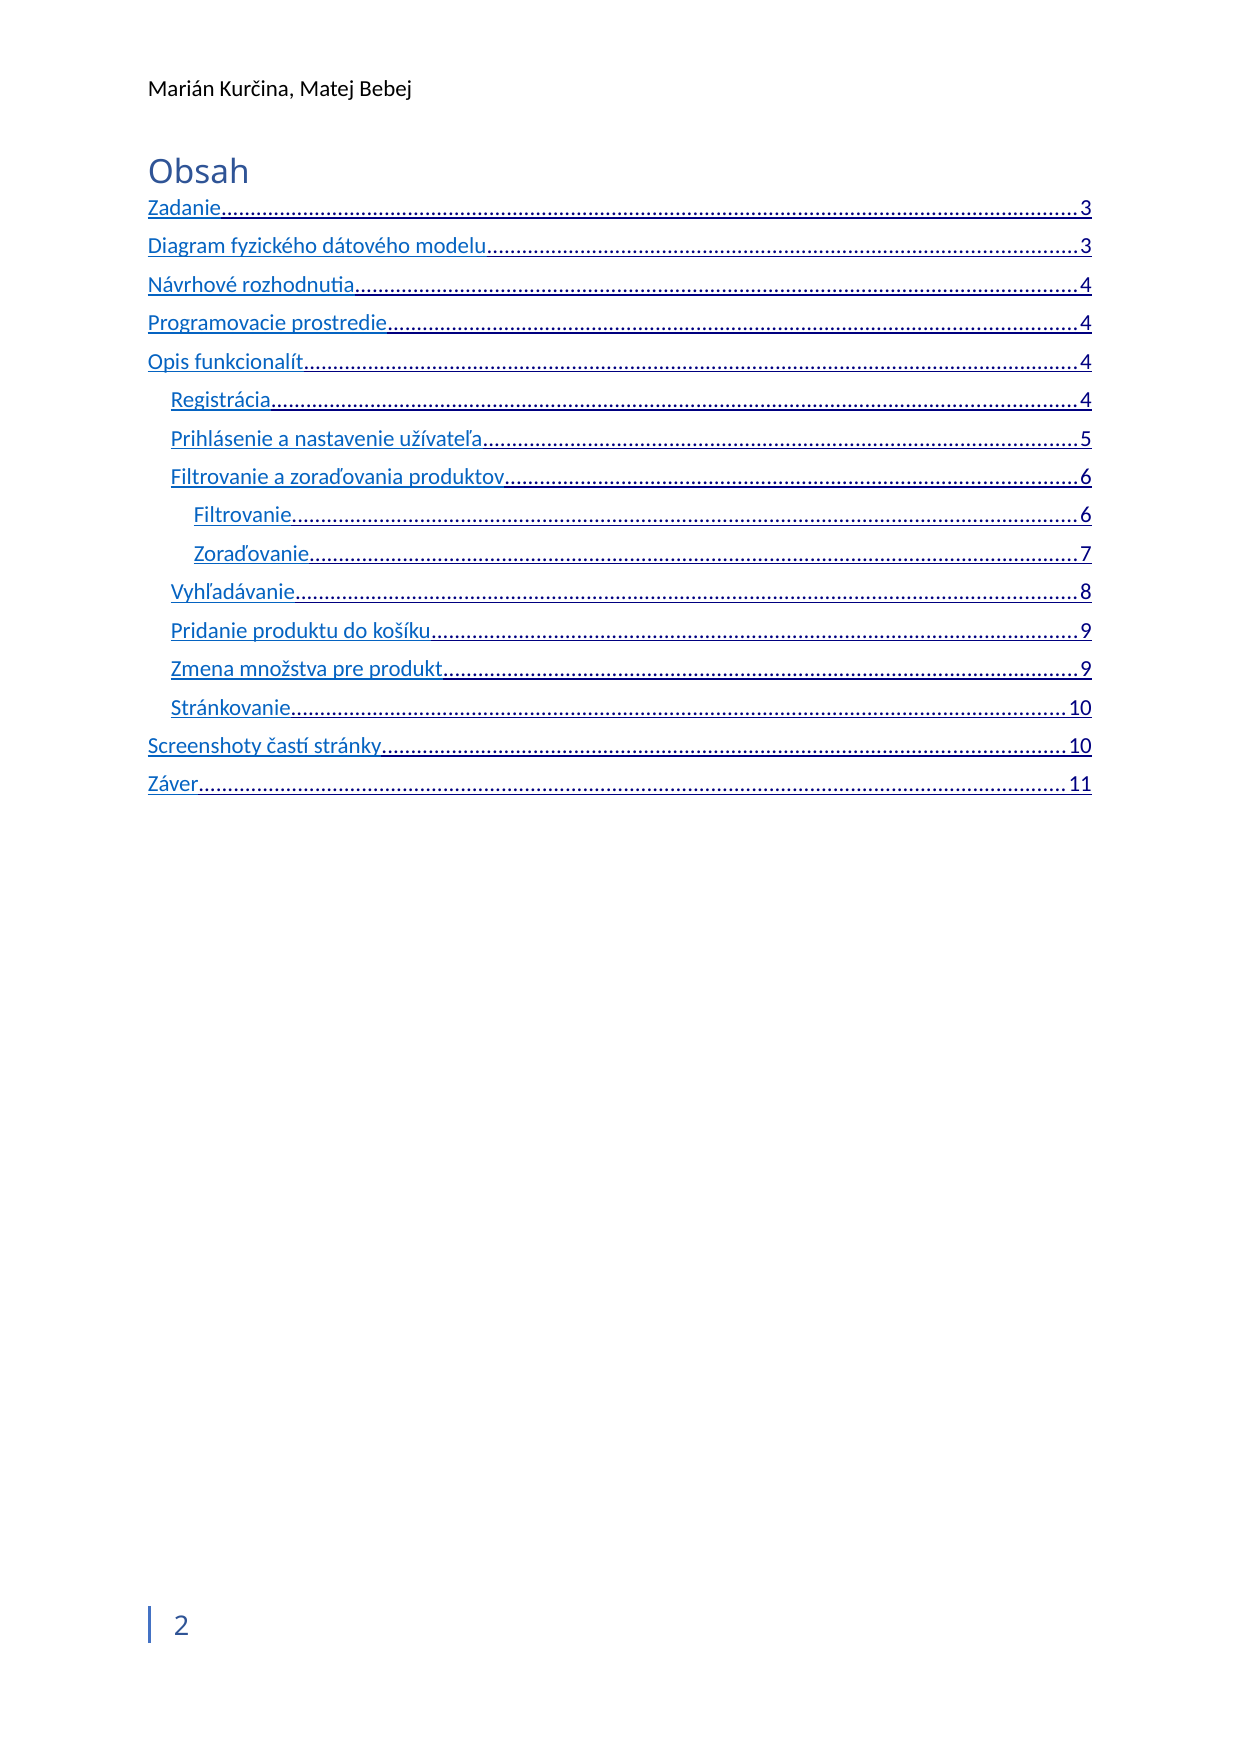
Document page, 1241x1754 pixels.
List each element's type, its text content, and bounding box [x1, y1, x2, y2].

text Návrhové rozhodnutia 4 [148, 270, 1093, 298]
text Stránkovanie 10 [171, 693, 1093, 721]
text Záver 11 [148, 769, 1093, 798]
text Filtrovanie a zoraďovania produktov 6 [171, 462, 1093, 490]
text Zmena množstva pre produkt 9 [171, 654, 1093, 682]
text Obsah [148, 148, 1093, 193]
text Opis funkcionalít 4 [148, 347, 1093, 375]
text Vyhľadávanie 8 [171, 577, 1093, 605]
text Diagram fyzického dátového modelu 3 [148, 231, 1093, 259]
text Zoraďovanie 7 [193, 539, 1093, 567]
text Pridanie produktu do košíku 9 [171, 616, 1093, 644]
text Filtrovanie 6 [193, 501, 1093, 528]
text Prihlásenie a nastavenie užívateľa 5 [171, 424, 1093, 452]
text Zadanie 3 [148, 193, 1093, 221]
text Registrácia 4 [171, 385, 1093, 413]
text Screenshoty častí stránky 10 [148, 731, 1093, 759]
text Programovacie prostredie 4 [148, 308, 1093, 336]
